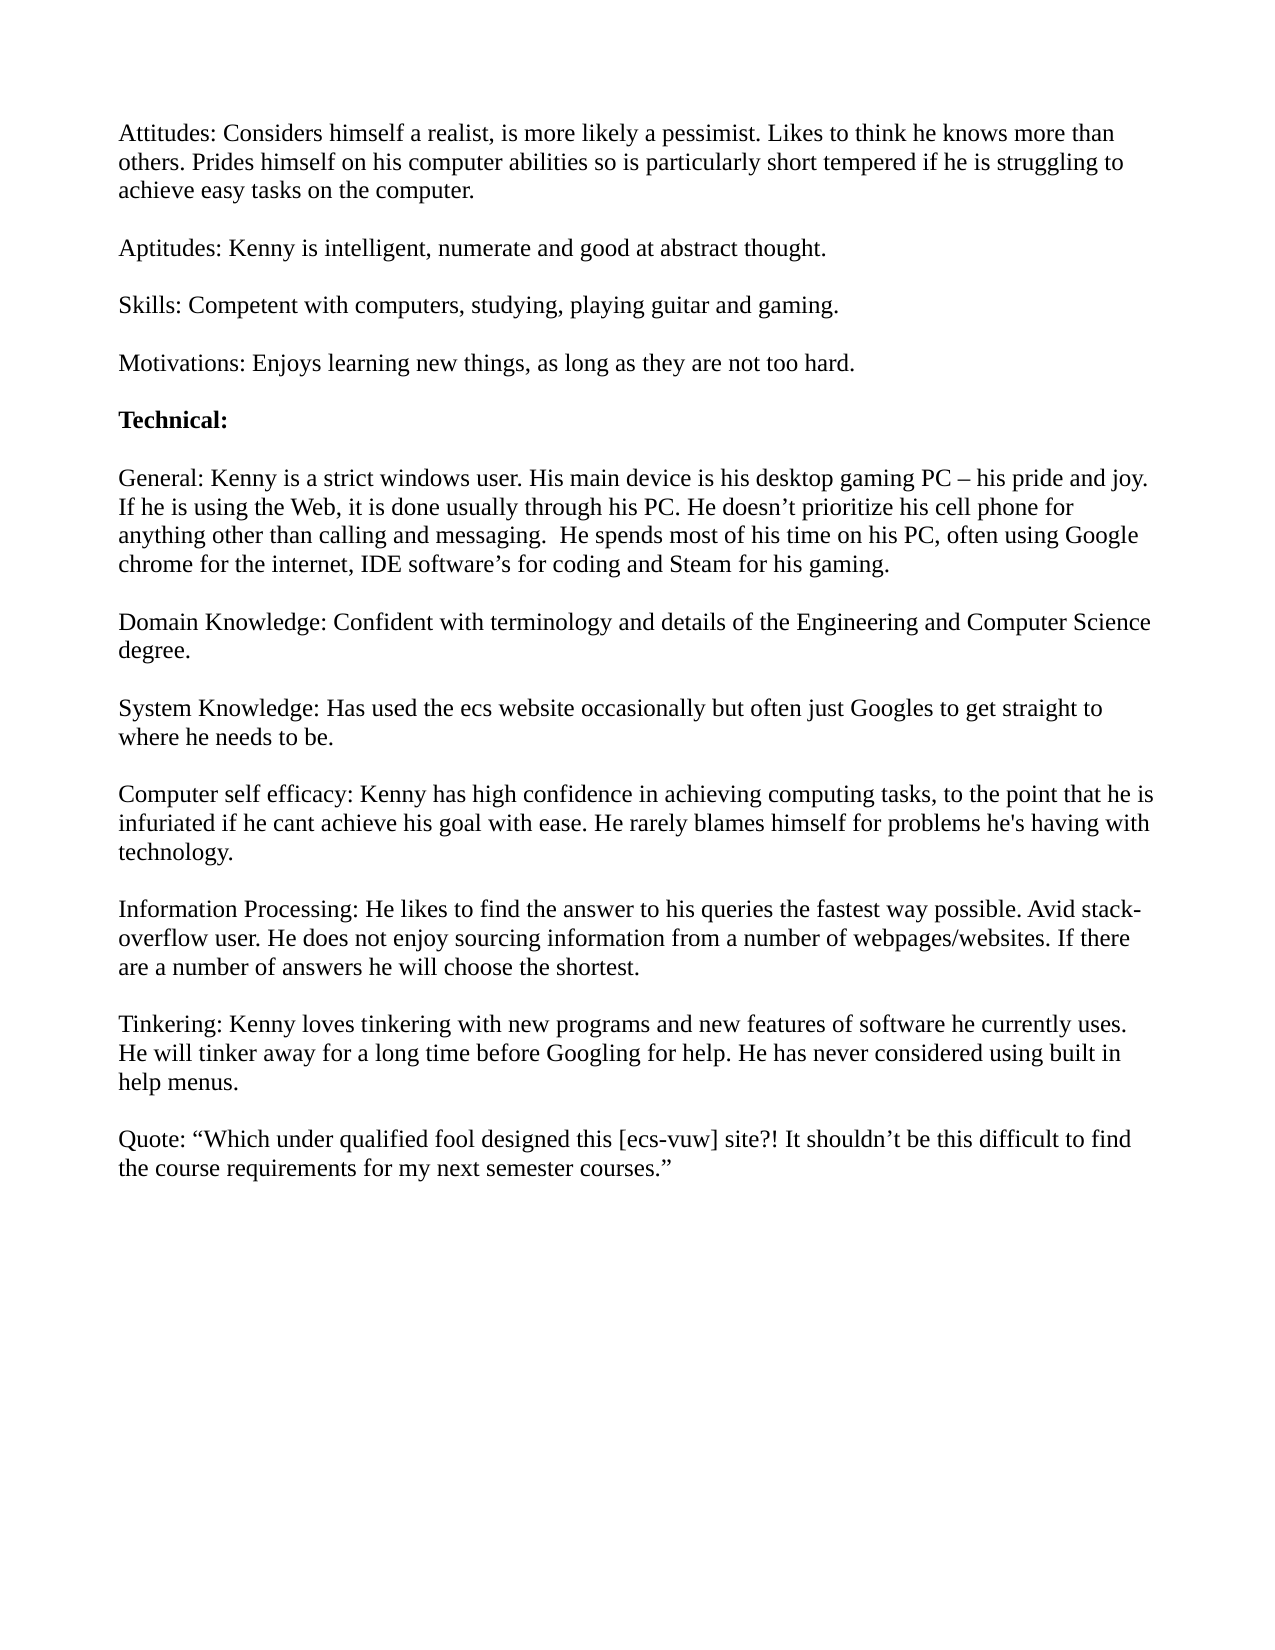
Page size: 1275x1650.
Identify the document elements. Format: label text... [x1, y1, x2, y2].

text Computer self efficacy: Kenny has high confidence in achieving computing tasks, to the point that he is infuriated if he cant achieve his goal with ease. He rarely blames himself for problems he's having with technology. [118, 779, 1157, 866]
text Tinkering: Kenny loves tinkering with new programs and new features of software he currently uses. He will tinker away for a long time before Googling for help. He has never considered using built in help menus. [118, 1009, 1157, 1096]
text Information Processing: He likes to find the answer to his queries the fastest way possible. Avid stack-overflow user. He does not enjoy sourcing information from a number of webpages/websites. If there are a number of answers he will choose the shortest. [118, 894, 1157, 981]
text Skills: Competent with computers, studying, playing guitar and gaming. [118, 291, 1157, 319]
text General: Kenny is a strict windows user. His main device is his desktop gaming PC – his pride and joy. If he is using the Web, it is done usually through his PC. He doesn’t prioritize his cell phone for anything other than calling and messaging. He spends most of his time on his PC, often using Google chrome for the internet, IDE software’s for coding and Steam for his gaming. [118, 463, 1157, 578]
text Attitudes: Considers himself a realist, is more likely a pessimist. Likes to think he knows more than others. Prides himself on his computer abilities so is particularly short tempered if he is struggling to achieve easy tasks on the computer. [118, 118, 1157, 204]
text Domain Knowledge: Confident with terminology and details of the Engineering and Computer Science degree. [118, 607, 1157, 664]
text System Knowledge: Has used the ecs website occasionally but often just Googles to get straight to where he needs to be. [118, 693, 1157, 751]
text Technical: [118, 406, 1157, 434]
text Aptitudes: Kenny is intelligent, numerate and good at abstract thought. [118, 233, 1157, 262]
text Motivations: Enjoys learning new things, as long as they are not too hard. [118, 348, 1157, 377]
text Quote: “Which under qualified fool designed this [ecs-vuw] site?! It shouldn’t be this difficult to find the course requirements for my next semester courses.” [118, 1124, 1157, 1182]
